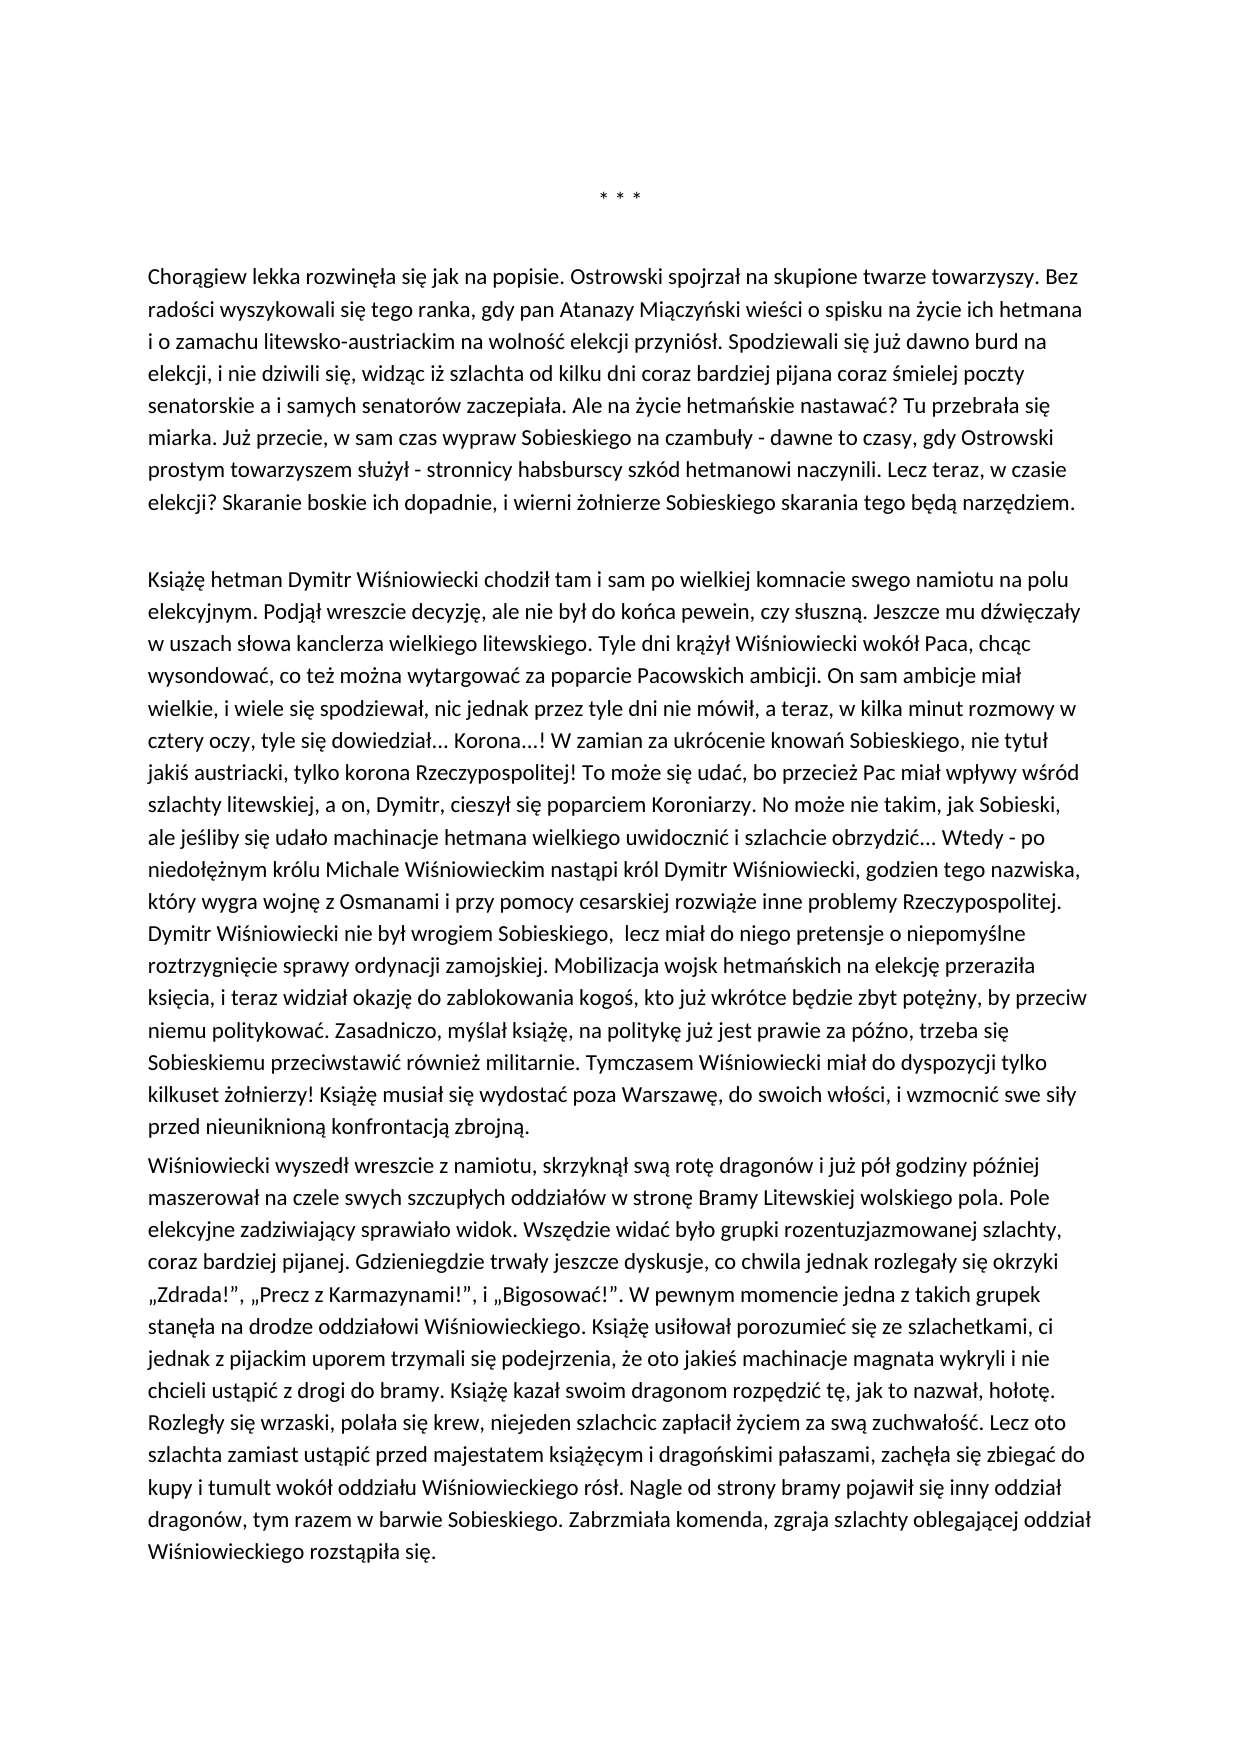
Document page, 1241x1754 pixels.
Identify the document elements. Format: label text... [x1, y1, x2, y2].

text Chorągiew lekka rozwinęła się jak na popisie. Ostrowski spojrzał na skupione twarze towarzyszy. Bez radości wyszykowali się tego ranka, gdy pan Atanazy Miączyński wieści o spisku na życie ich hetmana i o zamachu litewsko-austriackim na wolność elekcji przyniósł. Spodziewali się już dawno burd na elekcji, i nie dziwili się, widząc iż szlachta od kilku dni coraz bardziej pijana coraz śmielej poczty senatorskie a i samych senatorów zaczepiała. Ale na życie hetmańskie nastawać? Tu przebrała się miarka. Już przecie, w sam czas wypraw Sobieskiego na czambuły - dawne to czasy, gdy Ostrowski prostym towarzyszem służył - stronnicy habsburscy szkód hetmanowi naczynili. Lecz teraz, w czasie elekcji? Skaranie boskie ich dopadnie, i wierni żołnierze Sobieskiego skarania tego będą narzędziem. [148, 262, 1093, 516]
text * * * [148, 186, 1093, 214]
text Książę hetman Dymitr Wiśniowiecki chodził tam i sam po wielkiej komnacie swego namiotu na polu elekcyjnym. Podjął wreszcie decyzję, ale nie był do końca pewein, czy słuszną. Jeszcze mu dźwięczały w uszach słowa kanclerza wielkiego litewskiego. Tyle dni krążył Wiśniowiecki wokół Paca, chcąc wysondować, co też można wytargować za poparcie Pacowskich ambicji. On sam ambicje miał wielkie, i wiele się spodziewał, nic jednak przez tyle dni nie mówił, a teraz, w kilka minut rozmowy w cztery oczy, tyle się dowiedział... Korona...! W zamian za ukrócenie knowań Sobieskiego, nie tytuł jakiś austriacki, tylko korona Rzeczypospolitej! To może się udać, bo przecież Pac miał wpływy wśród szlachty litewskiej, a on, Dymitr, cieszył się poparciem Koroniarzy. No może nie takim, jak Sobieski, ale jeśliby się udało machinacje hetmana wielkiego uwidocznić i szlachcie obrzydzić... Wtedy - po niedołężnym królu Michale Wiśniowieckim nastąpi król Dymitr Wiśniowiecki, godzien tego nazwiska, który wygra wojnę z Osmanami i przy pomocy cesarskiej rozwiąże inne problemy Rzeczypospolitej. Dymitr Wiśniowiecki nie był wrogiem Sobieskiego, lecz miał do niego pretensje o niepomyślne roztrzygnięcie sprawy ordynacji zamojskiej. Mobilizacja wojsk hetmańskich na elekcję przeraziła księcia, i teraz widział okazję do zablokowania kogoś, kto już wkrótce będzie zbyt potężny, by przeciw niemu politykować. Zasadniczo, myślał książę, na politykę już jest prawie za późno, trzeba się Sobieskiemu przeciwstawić również militarnie. Tymczasem Wiśniowiecki miał do dyspozycji tylko kilkuset żołnierzy! Książę musiał się wydostać poza Warszawę, do swoich włości, i wzmocnić swe siły przed nieuniknioną konfrontacją zbrojną. [148, 565, 1093, 1140]
text Wiśniowiecki wyszedł wreszcie z namiotu, skrzyknął swą rotę dragonów i już pół godziny później maszerował na czele swych szczupłych oddziałów w stronę Bramy Litewskiej wolskiego pola. Pole elekcyjne zadziwiający sprawiało widok. Wszędzie widać było grupki rozentuzjazmowanej szlachty, coraz bardziej pijanej. Gdzieniegdzie trwały jeszcze dyskusje, co chwila jednak rozlegały się okrzyki „Zdrada!”, „Precz z Karmazynami!”, i „Bigosować!”. W pewnym momencie jedna z takich grupek stanęła na drodze oddziałowi Wiśniowieckiego. Książę usiłował porozumieć się ze szlachetkami, ci jednak z pijackim uporem trzymali się podejrzenia, że oto jakieś machinacje magnata wykryli i nie chcieli ustąpić z drogi do bramy. Książę kazał swoim dragonom rozpędzić tę, jak to nazwał, hołotę. Rozległy się wrzaski, polała się krew, niejeden szlachcic zapłacił życiem za swą zuchwałość. Lecz oto szlachta zamiast ustąpić przed majestatem książęcym i dragońskimi pałaszami, zachęła się zbiegać do kupy i tumult wokół oddziału Wiśniowieckiego rósł. Nagle od strony bramy pojawił się inny oddział dragonów, tym razem w barwie Sobieskiego. Zabrzmiała komenda, zgraja szlachty oblegającej oddział Wiśniowieckiego rozstąpiła się. [148, 1151, 1093, 1565]
